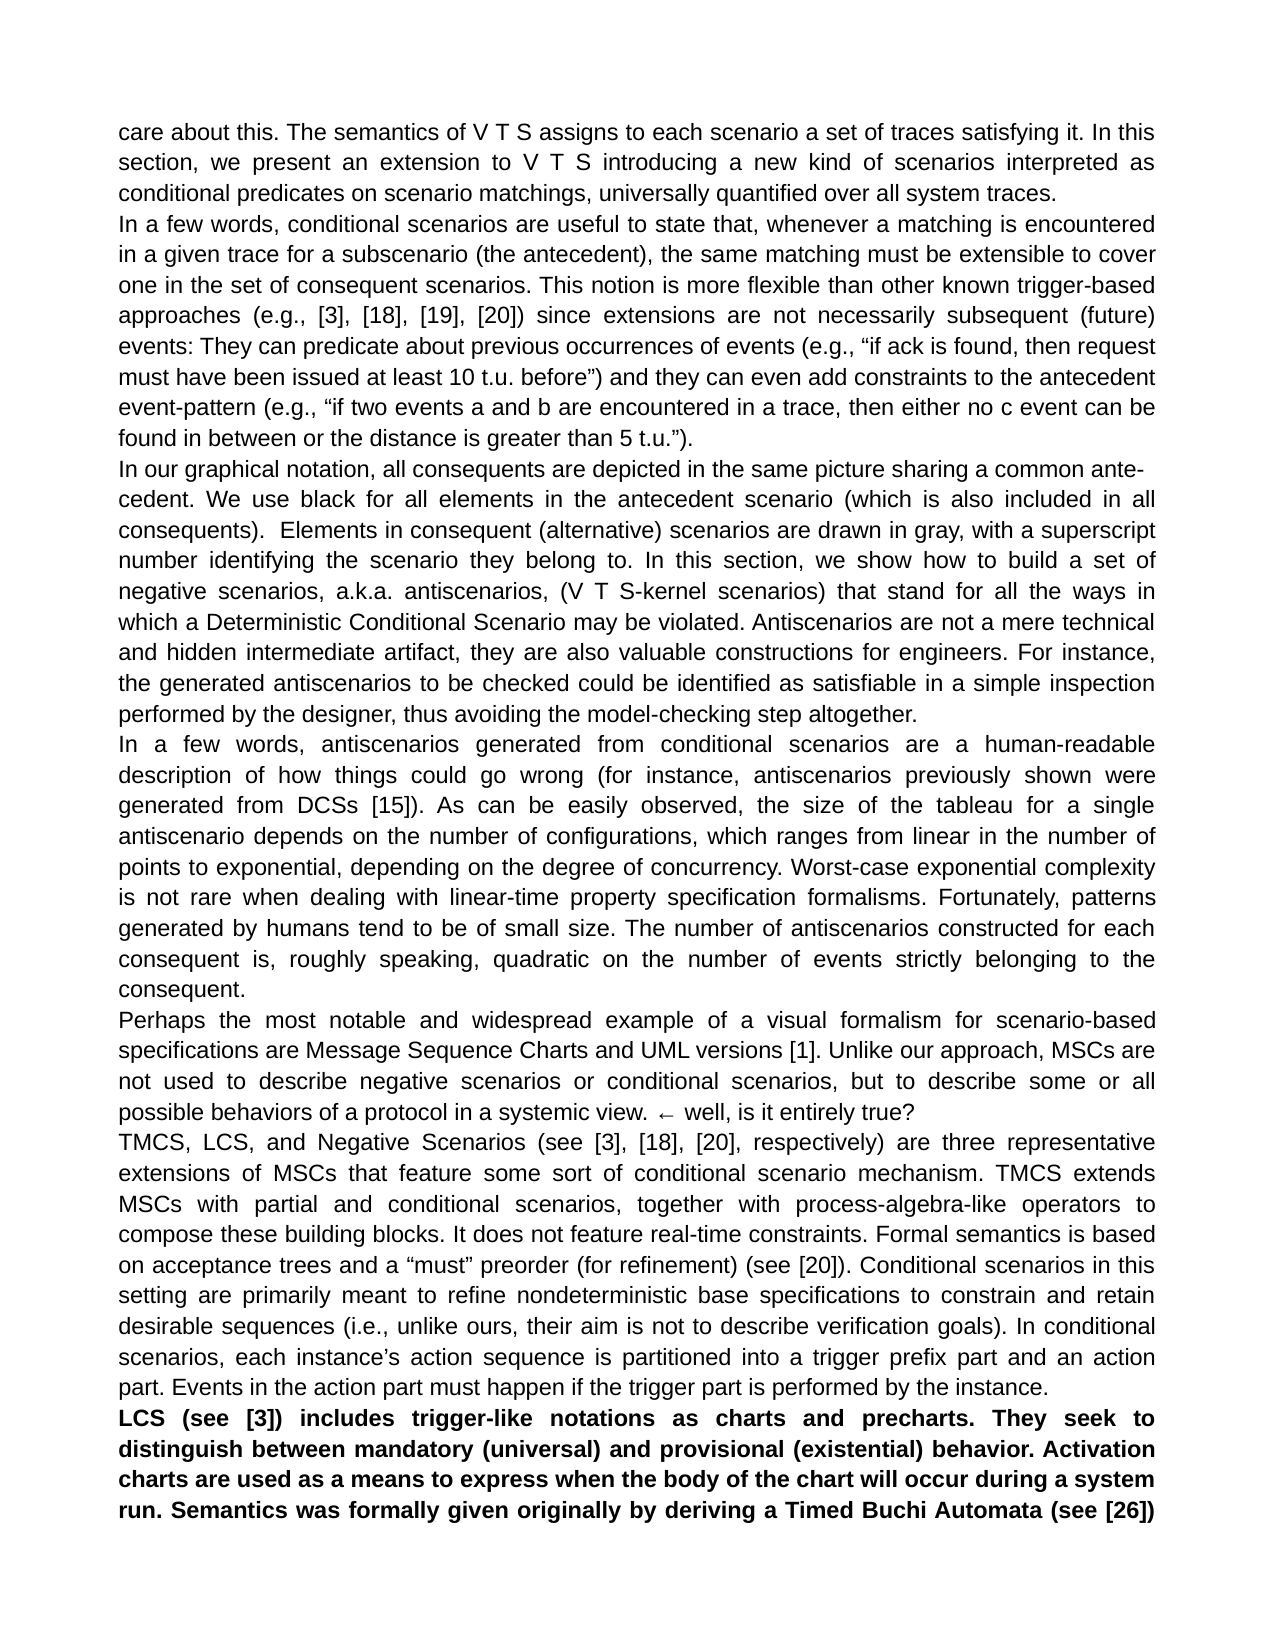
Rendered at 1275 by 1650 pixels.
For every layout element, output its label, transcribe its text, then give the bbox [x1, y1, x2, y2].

text Perhaps the most notable and widespread example of a visual formalism for scenario-based specifications are Message Sequence Charts and UML versions [1]. Unlike our approach, MSCs are not used to describe negative scenarios or conditional scenarios, but to describe some or all possible behaviors of a protocol in a systemic view. ← well, is it entirely true? [118, 1006, 1157, 1125]
text In a few words, conditional scenarios are useful to state that, whenever a matching is encountered in a given trace for a subscenario (the antecedent), the same matching must be extensible to cover one in the set of consequent scenarios. This notion is more flexible than other known trigger-based approaches (e.g., [3], [18], [19], [20]) since extensions are not necessarily subsequent (future) events: They can predicate about previous occurrences of events (e.g., “if ack is found, then request must have been issued at least 10 t.u. before”) and they can even add constraints to the antecedent event-pattern (e.g., “if two events a and b are encountered in a trace, then either no c event can be found in between or the distance is greater than 5 t.u.”). [118, 210, 1157, 451]
text In our graphical notation, all consequents are depicted in the same picture sharing a common ante- [118, 455, 1157, 482]
text In a few words, antiscenarios generated from conditional scenarios are a human-readable description of how things could go wrong (for instance, antiscenarios previously shown were generated from DCSs [15]). As can be easily observed, the size of the tableau for a single antiscenario depends on the number of configurations, which ranges from linear in the number of points to exponential, depending on the degree of concurrency. Worst-case exponential complexity is not rare when dealing with linear-time property specification formalisms. Fortunately, patterns generated by humans tend to be of small size. The number of antiscenarios constructed for each consequent is, roughly speaking, quadratic on the number of events strictly belonging to the consequent. [118, 731, 1157, 1002]
text cedent. We use black for all elements in the antecedent scenario (which is also included in all consequents). Elements in consequent (alternative) scenarios are drawn in gray, with a superscript number identifying the scenario they belong to. In this section, we show how to build a set of negative scenarios, a.k.a. antiscenarios, (V T S-kernel scenarios) that stand for all the ways in which a Deterministic Conditional Scenario may be violated. Antiscenarios are not a mere technical and hidden intermediate artifact, they are also valuable constructions for engineers. For instance, the generated antiscenarios to be checked could be identified as satisfiable in a simple inspection performed by the designer, thus avoiding the model-checking step altogether. [118, 486, 1157, 727]
text care about this. The semantics of V T S assigns to each scenario a set of traces satisfying it. In this section, we present an extension to V T S introducing a new kind of scenarios interpreted as conditional predicates on scenario matchings, universally quantified over all system traces. [118, 118, 1157, 206]
text TMCS, LCS, and Negative Scenarios (see [3], [18], [20], respectively) are three representative extensions of MSCs that feature some sort of conditional scenario mechanism. TMCS extends MSCs with partial and conditional scenarios, together with process-algebra-like operators to compose these building blocks. It does not feature real-time constraints. Formal semantics is based on acceptance trees and a “must” preorder (for refinement) (see [20]). Conditional scenarios in this setting are primarily meant to refine nondeterministic base specifications to constrain and retain desirable sequences (i.e., unlike ours, their aim is not to describe verification goals). In conditional scenarios, each instance’s action sequence is partitioned into a trigger prefix part and an action part. Events in the action part must happen if the trigger part is performed by the instance. [118, 1129, 1157, 1401]
text LCS (see [3]) includes trigger-like notations as charts and precharts. They seek to distinguish between mandatory (universal) and provisional (existential) behavior. Activation charts are used as a means to express when the body of the chart will occur during a system run. Semantics was formally given originally by deriving a Timed Buchi Automata (see [26]) [118, 1404, 1157, 1523]
